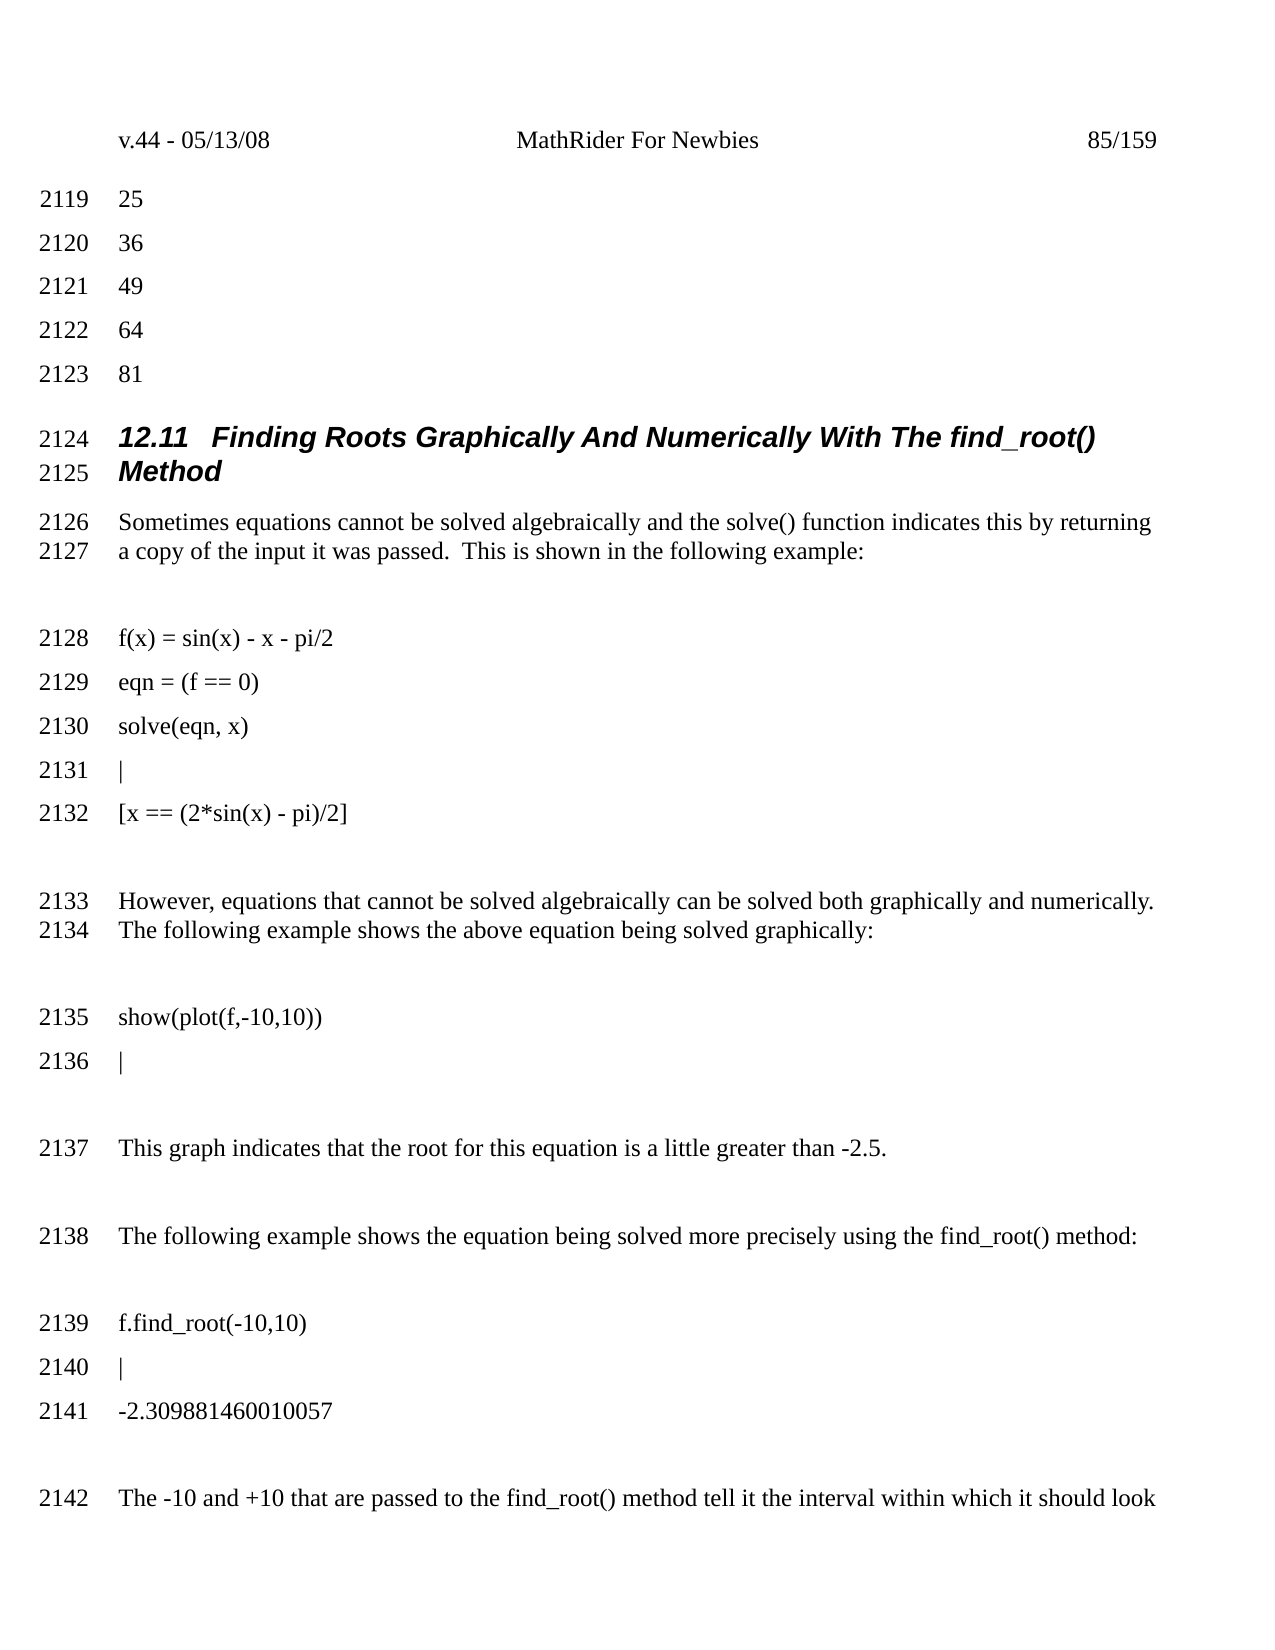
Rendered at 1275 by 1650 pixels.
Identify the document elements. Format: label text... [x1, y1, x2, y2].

text 81 [118, 359, 1157, 388]
text -2.309881460010057 [118, 1396, 1157, 1425]
text show(plot(f,-10,10)) [118, 1002, 1157, 1031]
text f.find_root(-10,10) [118, 1308, 1157, 1337]
text 64 [118, 315, 1157, 344]
text eqn = (f == 0) [118, 667, 1157, 696]
text | [118, 755, 1157, 783]
text 25 [118, 184, 1157, 213]
text 49 [118, 271, 1157, 300]
text However, equations that cannot be solved algebraically can be solved both graphically and numerically. The following example shows the above equation being solved graphically: [118, 886, 1157, 943]
text Sometimes equations cannot be solved algebraically and the solve() function indicates this by returning a copy of the input it was passed. This is shown in the following example: [118, 507, 1157, 565]
text The following example shows the equation being solved more precisely using the find_root() method: [118, 1221, 1157, 1250]
text This graph indicates that the root for this equation is a little greater than -2.5. [118, 1133, 1157, 1162]
subtitle Finding Roots Graphically And Numerically With The find_root() Method [118, 420, 1157, 487]
text 36 [118, 228, 1157, 256]
text | [118, 1046, 1157, 1075]
text solve(eqn, x) [118, 711, 1157, 740]
text [x == (2*sin(x) - pi)/2] [118, 798, 1157, 827]
text f(x) = sin(x) - x - pi/2 [118, 623, 1157, 652]
text The -10 and +10 that are passed to the find_root() method tell it the interval within which it should look [118, 1483, 1157, 1512]
text | [118, 1352, 1157, 1381]
